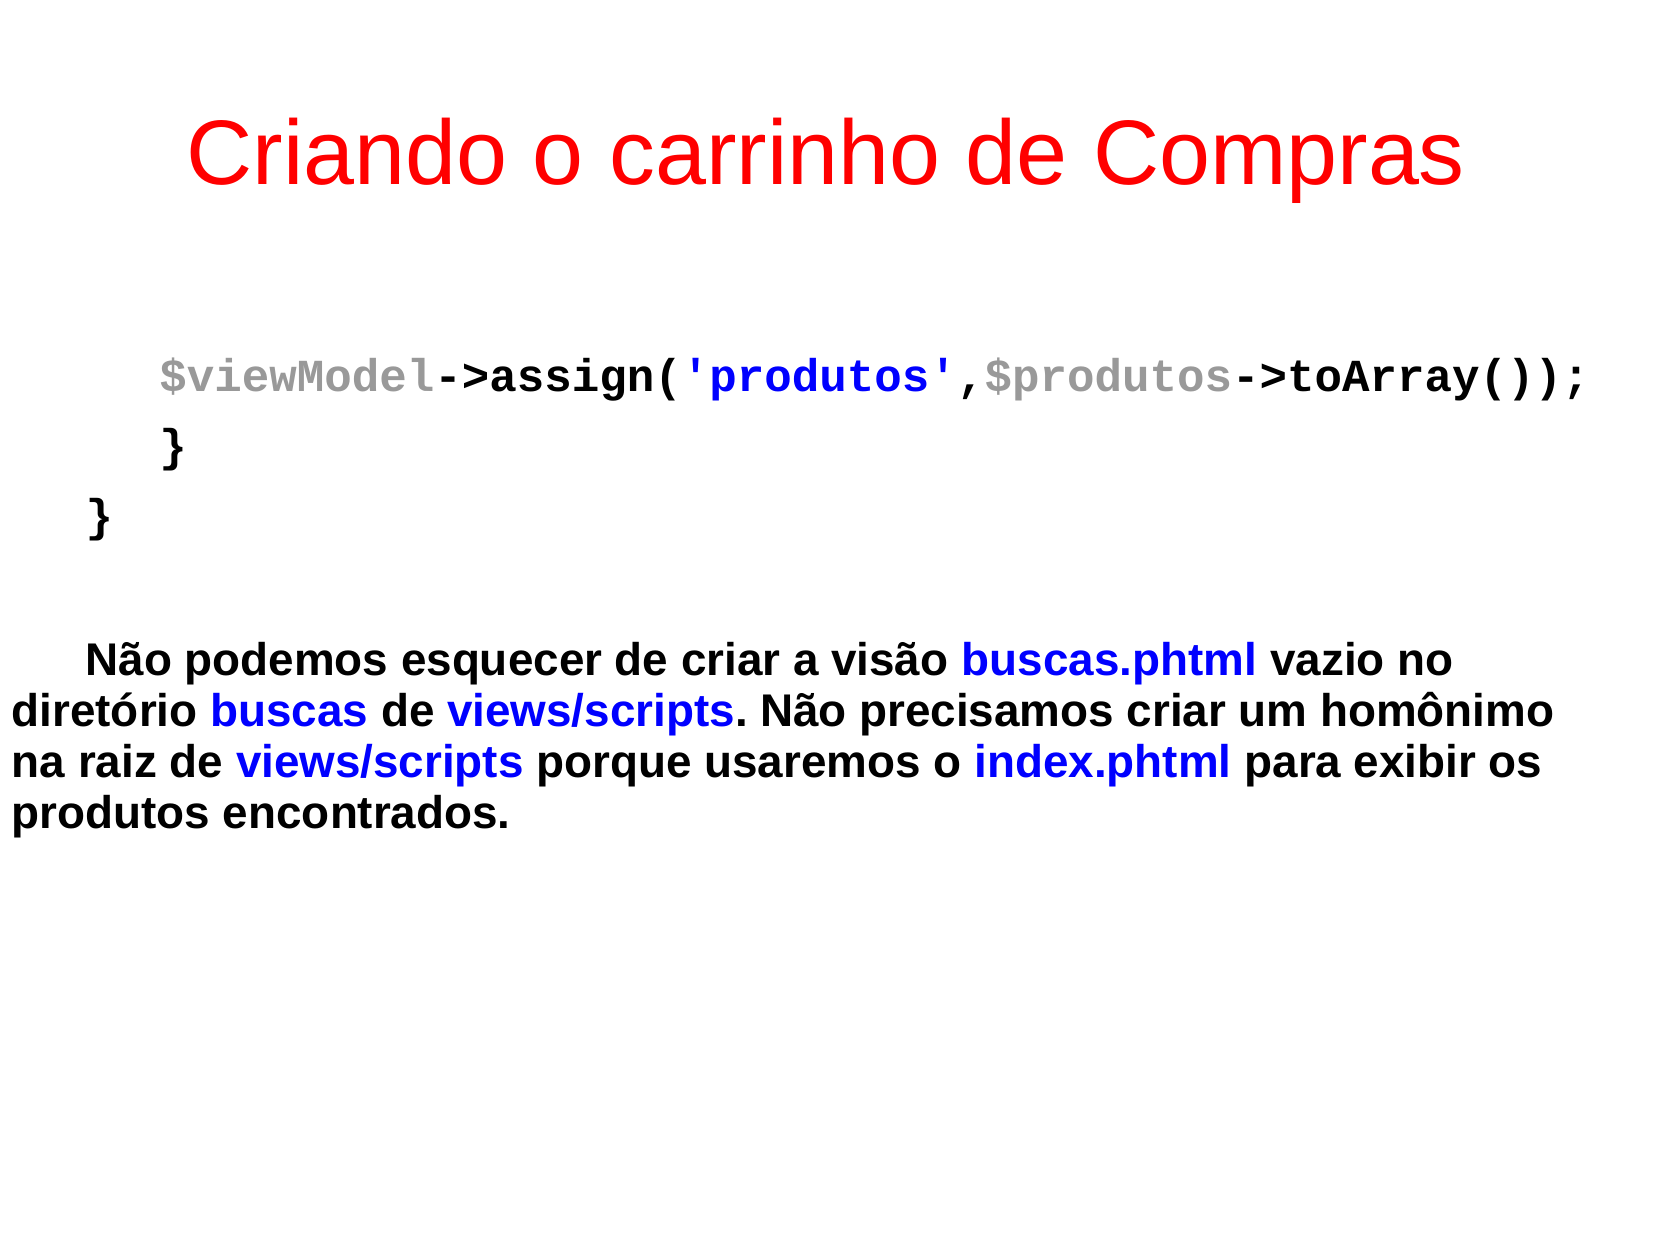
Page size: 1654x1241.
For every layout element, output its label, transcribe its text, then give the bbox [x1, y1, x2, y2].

title Criando o carrinho de Compras [82, 49, 1571, 257]
list $viewModel->assign('produtos',$produtos->toArray()); } } Não podemos esquecer de criar a visão buscas.phtml vazio no diretório buscas de views/scripts. Não precisamos criar um homônimo na raiz de views/scripts porque usaremos o index.phtml para exibir os produtos encontrados. [11, 283, 1607, 1229]
